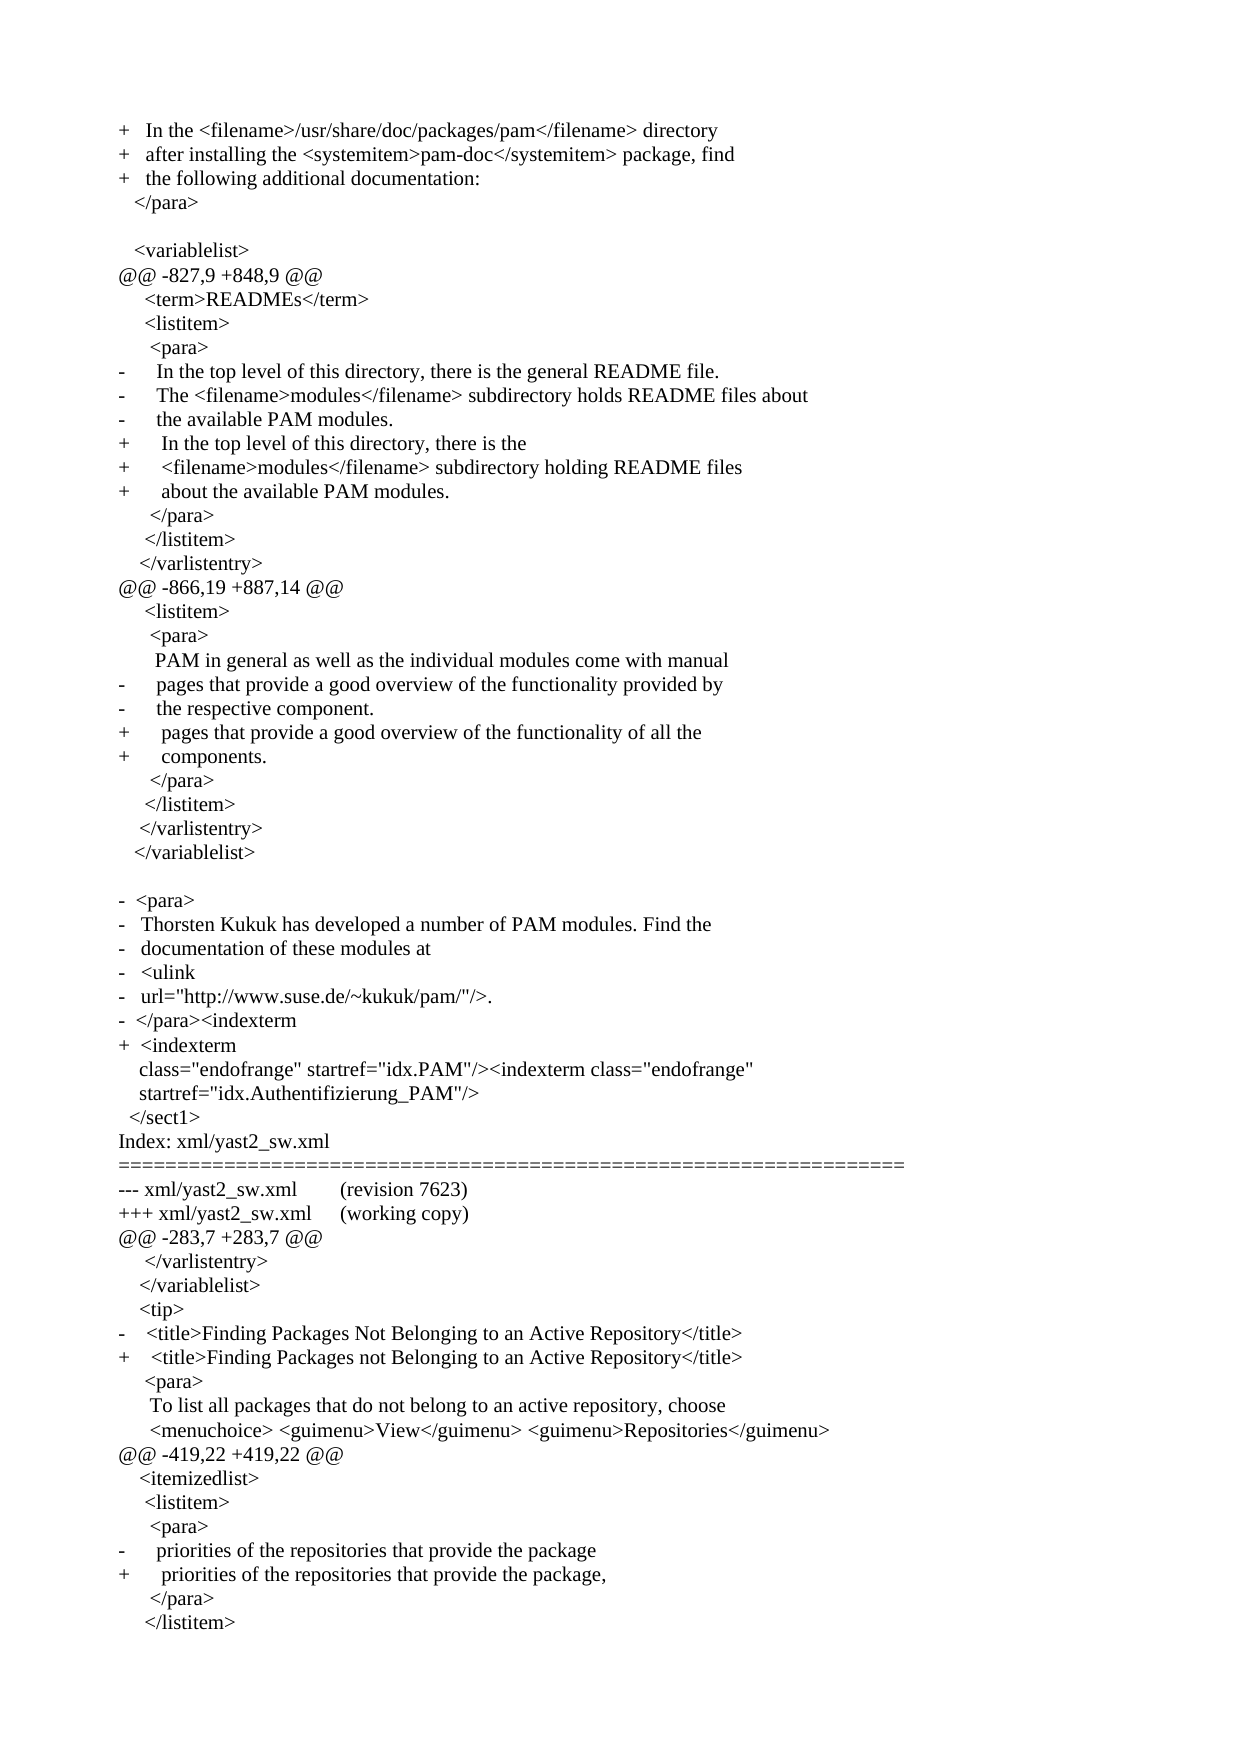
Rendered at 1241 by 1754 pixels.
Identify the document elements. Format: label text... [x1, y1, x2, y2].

text </listitem> [118, 1610, 1122, 1634]
text + about the available PAM modules. [118, 479, 1122, 503]
text @@ -419,22 +419,22 @@ [118, 1442, 1122, 1466]
text </listitem> [118, 792, 1122, 816]
text </para> [118, 503, 1122, 527]
text <itemizedlist> [118, 1466, 1122, 1490]
text - the respective component. [118, 696, 1122, 720]
text <para> [118, 1514, 1122, 1538]
text <para> [118, 623, 1122, 647]
text </sect1> [118, 1105, 1122, 1129]
text PAM in general as well as the individual modules come with manual [118, 647, 1122, 672]
text + pages that provide a good overview of the functionality of all the [118, 720, 1122, 744]
text - documentation of these modules at [118, 936, 1122, 960]
text @@ -866,19 +887,14 @@ [118, 575, 1122, 599]
text </varlistentry> [118, 551, 1122, 575]
text <para> [118, 335, 1122, 359]
text </para> [118, 190, 1122, 214]
text </para> [118, 768, 1122, 792]
text + <indexterm [118, 1032, 1122, 1057]
text - the available PAM modules. [118, 407, 1122, 431]
text - <para> [118, 888, 1122, 912]
text + <title>Finding Packages not Belonging to an Active Repository</title> [118, 1345, 1122, 1369]
text - Thorsten Kukuk has developed a number of PAM modules. Find the [118, 912, 1122, 936]
text <variablelist> [118, 238, 1122, 262]
text - In the top level of this directory, there is the general README file. [118, 359, 1122, 383]
text @@ -827,9 +848,9 @@ [118, 262, 1122, 287]
text --- xml/yast2_sw.xml (revision 7623) [118, 1177, 1122, 1201]
text + the following additional documentation: [118, 166, 1122, 190]
text + In the <filename>/usr/share/doc/packages/pam</filename> directory [118, 118, 1122, 142]
text </varlistentry> [118, 816, 1122, 840]
text <listitem> [118, 1490, 1122, 1514]
text + In the top level of this directory, there is the [118, 431, 1122, 455]
text </para> [118, 1586, 1122, 1610]
text @@ -283,7 +283,7 @@ [118, 1225, 1122, 1249]
text class="endofrange" startref="idx.PAM"/><indexterm class="endofrange" [118, 1057, 1122, 1081]
text =================================================================== [118, 1153, 1122, 1177]
text <para> [118, 1369, 1122, 1393]
text </varlistentry> [118, 1249, 1122, 1273]
text <listitem> [118, 599, 1122, 623]
text </variablelist> [118, 1273, 1122, 1297]
text <menuchoice> <guimenu>View</guimenu> <guimenu>Repositories</guimenu> [118, 1417, 1122, 1442]
text - The <filename>modules</filename> subdirectory holds README files about [118, 383, 1122, 407]
text - </para><indexterm [118, 1008, 1122, 1032]
text +++ xml/yast2_sw.xml (working copy) [118, 1201, 1122, 1225]
text </variablelist> [118, 840, 1122, 864]
text + priorities of the repositories that provide the package, [118, 1562, 1122, 1586]
text startref="idx.Authentifizierung_PAM"/> [118, 1081, 1122, 1105]
text + <filename>modules</filename> subdirectory holding README files [118, 455, 1122, 479]
text + components. [118, 744, 1122, 768]
text To list all packages that do not belong to an active repository, choose [118, 1393, 1122, 1417]
text - <title>Finding Packages Not Belonging to an Active Repository</title> [118, 1321, 1122, 1345]
text </listitem> [118, 527, 1122, 551]
text - priorities of the repositories that provide the package [118, 1538, 1122, 1562]
text <term>READMEs</term> [118, 287, 1122, 311]
text - pages that provide a good overview of the functionality provided by [118, 672, 1122, 696]
text <listitem> [118, 311, 1122, 335]
text - url="http://www.suse.de/~kukuk/pam/"/>. [118, 984, 1122, 1008]
text + after installing the <systemitem>pam-doc</systemitem> package, find [118, 142, 1122, 166]
text - <ulink [118, 960, 1122, 984]
text Index: xml/yast2_sw.xml [118, 1129, 1122, 1153]
text <tip> [118, 1297, 1122, 1321]
